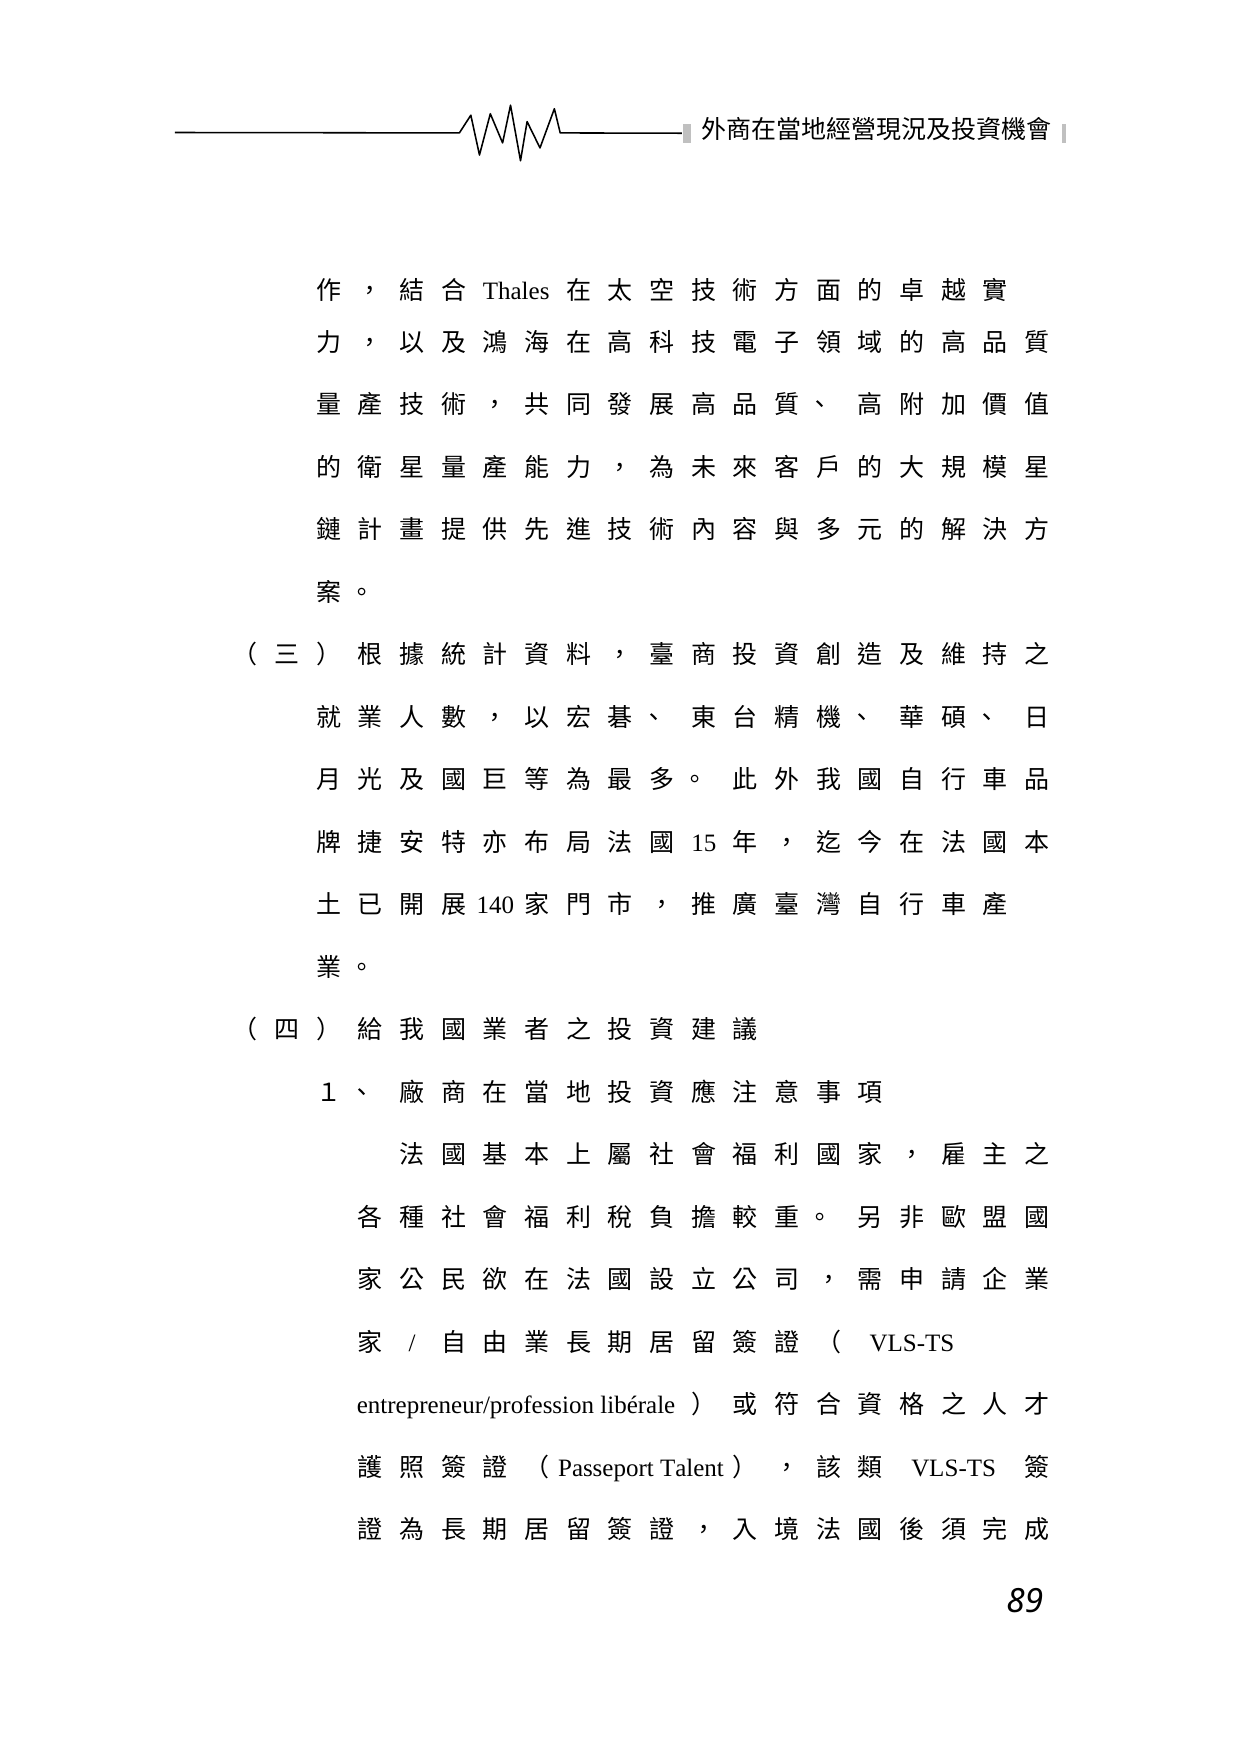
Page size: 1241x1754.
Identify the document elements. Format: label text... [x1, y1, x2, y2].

text （三）根據統計資料，臺商投資創造及維持之就業人數，以宏碁、東台精機、華碩、日月光及國巨等為最多。此外我國自行車品牌捷安特亦布局法國15年，迄今在法國本土已開展140家門市，推廣臺灣自行車產業。 [207, 611, 1058, 986]
text 法國基本上屬社會福利國家，雇主之各種社會福利稅負擔較重。另非歐盟國家公民欲在法國設立公司，需申請企業家/自由業長期居留簽證（VLS-TS entrepreneur/profession libérale）或符合資格之人才護照簽證（Passeport Talent），該類VLS-TS簽證為長期居留簽證，入境法國後須完成 [330, 1111, 1058, 1549]
text 作，結合Thales在太空技術方面的卓越實力，以及鴻海在高科技電子領域的高品質量產技術，共同發展高品質、高附加價值的衛星量產能力，為未來客戶的大規模星鏈計畫提供先進技術內容與多元的解決方案。 [207, 236, 1058, 611]
text （四）給我國業者之投資建議 [207, 986, 1058, 1049]
text １、廠商在當地投資應注意事項 [281, 1049, 1058, 1111]
